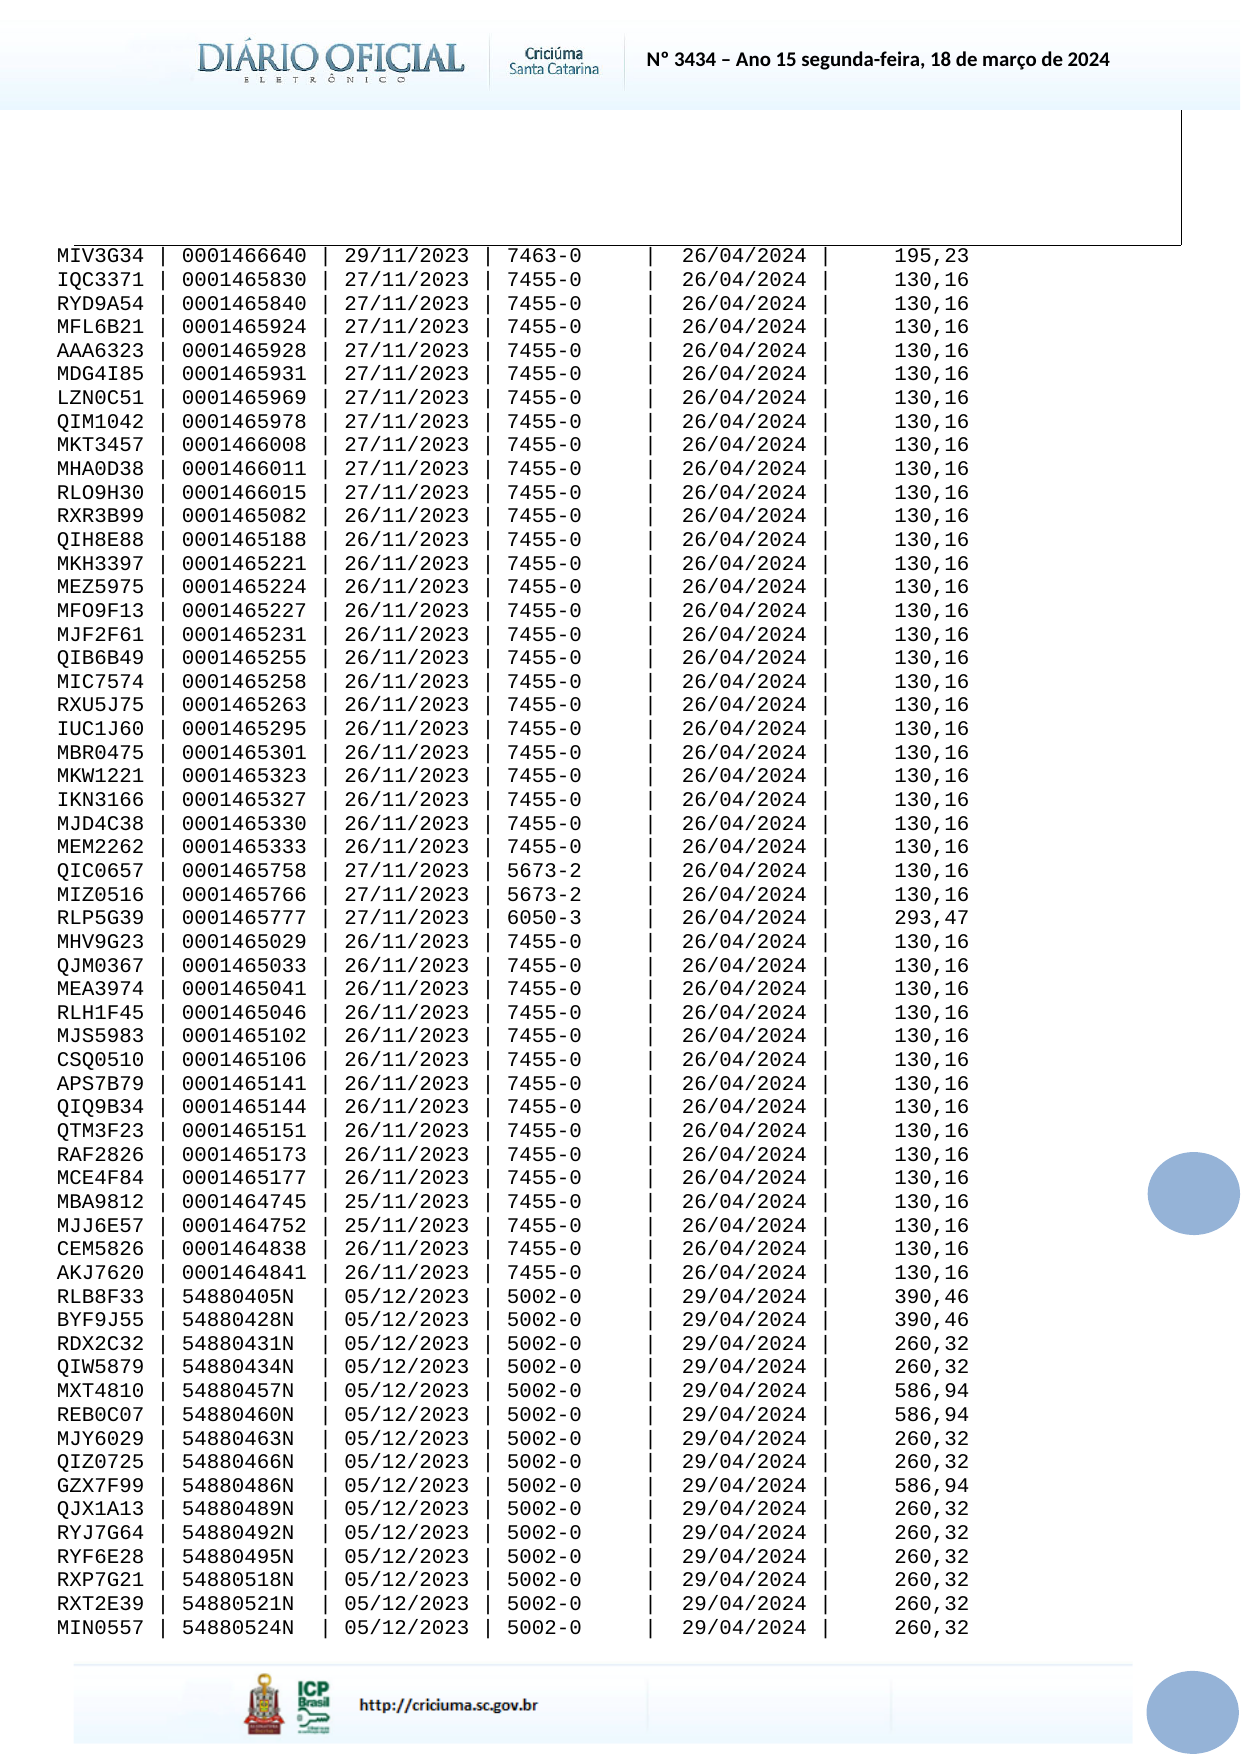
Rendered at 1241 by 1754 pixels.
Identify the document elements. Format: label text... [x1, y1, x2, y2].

text QIZ0725 | 54880466N | 05/12/2023 | 5002-0 | 29/04/2024 | 260,32 [44, 1451, 1181, 1475]
text AAA6323 | 0001465928 | 27/11/2023 | 7455-0 | 26/04/2024 | 130,16 [44, 340, 1181, 363]
text AKJ7620 | 0001464841 | 26/11/2023 | 7455-0 | 26/04/2024 | 130,16 [44, 1262, 1181, 1286]
text MCE4F84 | 0001465177 | 26/11/2023 | 7455-0 | 26/04/2024 | 130,16 [44, 1167, 1157, 1191]
text IUC1J60 | 0001465295 | 26/11/2023 | 7455-0 | 26/04/2024 | 130,16 [44, 718, 1181, 742]
text QTM3F23 | 0001465151 | 26/11/2023 | 7455-0 | 26/04/2024 | 130,16 [44, 1120, 1181, 1144]
text MJJ6E57 | 0001464752 | 25/11/2023 | 7455-0 | 26/04/2024 | 130,16 [44, 1215, 1181, 1238]
text RYF6E28 | 54880495N | 05/12/2023 | 5002-0 | 29/04/2024 | 260,32 [44, 1546, 1181, 1569]
text QIW5879 | 54880434N | 05/12/2023 | 5002-0 | 29/04/2024 | 260,32 [44, 1357, 1181, 1380]
text RYJ7G64 | 54880492N | 05/12/2023 | 5002-0 | 29/04/2024 | 260,32 [44, 1522, 1181, 1546]
text MJY6029 | 54880463N | 05/12/2023 | 5002-0 | 29/04/2024 | 260,32 [44, 1427, 1181, 1451]
text RXU5J75 | 0001465263 | 26/11/2023 | 7455-0 | 26/04/2024 | 130,16 [44, 694, 1181, 718]
text RAF2826 | 0001465173 | 26/11/2023 | 7455-0 | 26/04/2024 | 130,16 [44, 1144, 1181, 1167]
text QIH8E88 | 0001465188 | 26/11/2023 | 7455-0 | 26/04/2024 | 130,16 [44, 529, 1181, 553]
text MFL6B21 | 0001465924 | 27/11/2023 | 7455-0 | 26/04/2024 | 130,16 [44, 316, 1181, 340]
text MJD4C38 | 0001465330 | 26/11/2023 | 7455-0 | 26/04/2024 | 130,16 [44, 813, 1181, 836]
text QIC0657 | 0001465758 | 27/11/2023 | 5673-2 | 26/04/2024 | 130,16 [44, 860, 1181, 884]
text RLH1F45 | 0001465046 | 26/11/2023 | 7455-0 | 26/04/2024 | 130,16 [44, 1002, 1181, 1026]
text RYD9A54 | 0001465840 | 27/11/2023 | 7455-0 | 26/04/2024 | 130,16 [44, 292, 1181, 316]
text CEM5826 | 0001464838 | 26/11/2023 | 7455-0 | 26/04/2024 | 130,16 [44, 1238, 1181, 1262]
text QIM1042 | 0001465978 | 27/11/2023 | 7455-0 | 26/04/2024 | 130,16 [44, 411, 1181, 434]
text RLP5G39 | 0001465777 | 27/11/2023 | 6050-3 | 26/04/2024 | 293,47 [44, 907, 1181, 931]
text MHA0D38 | 0001466011 | 27/11/2023 | 7455-0 | 26/04/2024 | 130,16 [44, 458, 1181, 482]
text REB0C07 | 54880460N | 05/12/2023 | 5002-0 | 29/04/2024 | 586,94 [44, 1404, 1181, 1427]
text MBR0475 | 0001465301 | 26/11/2023 | 7455-0 | 26/04/2024 | 130,16 [44, 742, 1181, 765]
text RDX2C32 | 54880431N | 05/12/2023 | 5002-0 | 29/04/2024 | 260,32 [44, 1333, 1181, 1357]
text MHV9G23 | 0001465029 | 26/11/2023 | 7455-0 | 26/04/2024 | 130,16 [44, 931, 1181, 954]
text MIC7574 | 0001465258 | 26/11/2023 | 7455-0 | 26/04/2024 | 130,16 [44, 671, 1181, 694]
text RXP7G21 | 54880518N | 05/12/2023 | 5002-0 | 29/04/2024 | 260,32 [44, 1569, 1181, 1593]
text MEZ5975 | 0001465224 | 26/11/2023 | 7455-0 | 26/04/2024 | 130,16 [44, 576, 1181, 600]
text GZX7F99 | 54880486N | 05/12/2023 | 5002-0 | 29/04/2024 | 586,94 [44, 1475, 1181, 1498]
text MKW1221 | 0001465323 | 26/11/2023 | 7455-0 | 26/04/2024 | 130,16 [44, 765, 1181, 789]
text MXT4810 | 54880457N | 05/12/2023 | 5002-0 | 29/04/2024 | 586,94 [44, 1380, 1181, 1404]
text MIZ0516 | 0001465766 | 27/11/2023 | 5673-2 | 26/04/2024 | 130,16 [44, 884, 1181, 907]
text MDG4I85 | 0001465931 | 27/11/2023 | 7455-0 | 26/04/2024 | 130,16 [44, 363, 1181, 387]
text IQC3371 | 0001465830 | 27/11/2023 | 7455-0 | 26/04/2024 | 130,16 [44, 269, 1181, 292]
text RXR3B99 | 0001465082 | 26/11/2023 | 7455-0 | 26/04/2024 | 130,16 [44, 505, 1181, 529]
text MJS5983 | 0001465102 | 26/11/2023 | 7455-0 | 26/04/2024 | 130,16 [44, 1026, 1181, 1049]
text APS7B79 | 0001465141 | 26/11/2023 | 7455-0 | 26/04/2024 | 130,16 [44, 1073, 1181, 1096]
text IKN3166 | 0001465327 | 26/11/2023 | 7455-0 | 26/04/2024 | 130,16 [44, 789, 1181, 813]
text MIN0557 | 54880524N | 05/12/2023 | 5002-0 | 29/04/2024 | 260,32 [44, 1617, 1181, 1640]
text LZN0C51 | 0001465969 | 27/11/2023 | 7455-0 | 26/04/2024 | 130,16 [44, 387, 1181, 411]
text MBA9812 | 0001464745 | 25/11/2023 | 7455-0 | 26/04/2024 | 130,16 [44, 1191, 1153, 1215]
text MJF2F61 | 0001465231 | 26/11/2023 | 7455-0 | 26/04/2024 | 130,16 [44, 623, 1181, 647]
text MIV3G34 | 0001466640 | 29/11/2023 | 7463-0 | 26/04/2024 | 195,23 [44, 245, 1181, 269]
text QJX1A13 | 54880489N | 05/12/2023 | 5002-0 | 29/04/2024 | 260,32 [44, 1498, 1181, 1522]
text QIB6B49 | 0001465255 | 26/11/2023 | 7455-0 | 26/04/2024 | 130,16 [44, 647, 1181, 671]
text CSQ0510 | 0001465106 | 26/11/2023 | 7455-0 | 26/04/2024 | 130,16 [44, 1049, 1181, 1073]
text QIQ9B34 | 0001465144 | 26/11/2023 | 7455-0 | 26/04/2024 | 130,16 [44, 1096, 1181, 1120]
text MKT3457 | 0001466008 | 27/11/2023 | 7455-0 | 26/04/2024 | 130,16 [44, 434, 1181, 458]
text MEA3974 | 0001465041 | 26/11/2023 | 7455-0 | 26/04/2024 | 130,16 [44, 978, 1181, 1002]
text MKH3397 | 0001465221 | 26/11/2023 | 7455-0 | 26/04/2024 | 130,16 [44, 553, 1181, 576]
text MEM2262 | 0001465333 | 26/11/2023 | 7455-0 | 26/04/2024 | 130,16 [44, 836, 1181, 860]
text RXT2E39 | 54880521N | 05/12/2023 | 5002-0 | 29/04/2024 | 260,32 [44, 1593, 1181, 1617]
text MFO9F13 | 0001465227 | 26/11/2023 | 7455-0 | 26/04/2024 | 130,16 [44, 600, 1181, 623]
text QJM0367 | 0001465033 | 26/11/2023 | 7455-0 | 26/04/2024 | 130,16 [44, 954, 1181, 978]
text BYF9J55 | 54880428N | 05/12/2023 | 5002-0 | 29/04/2024 | 390,46 [44, 1309, 1181, 1333]
text RLB8F33 | 54880405N | 05/12/2023 | 5002-0 | 29/04/2024 | 390,46 [44, 1286, 1181, 1309]
text RLO9H30 | 0001466015 | 27/11/2023 | 7455-0 | 26/04/2024 | 130,16 [44, 482, 1181, 505]
